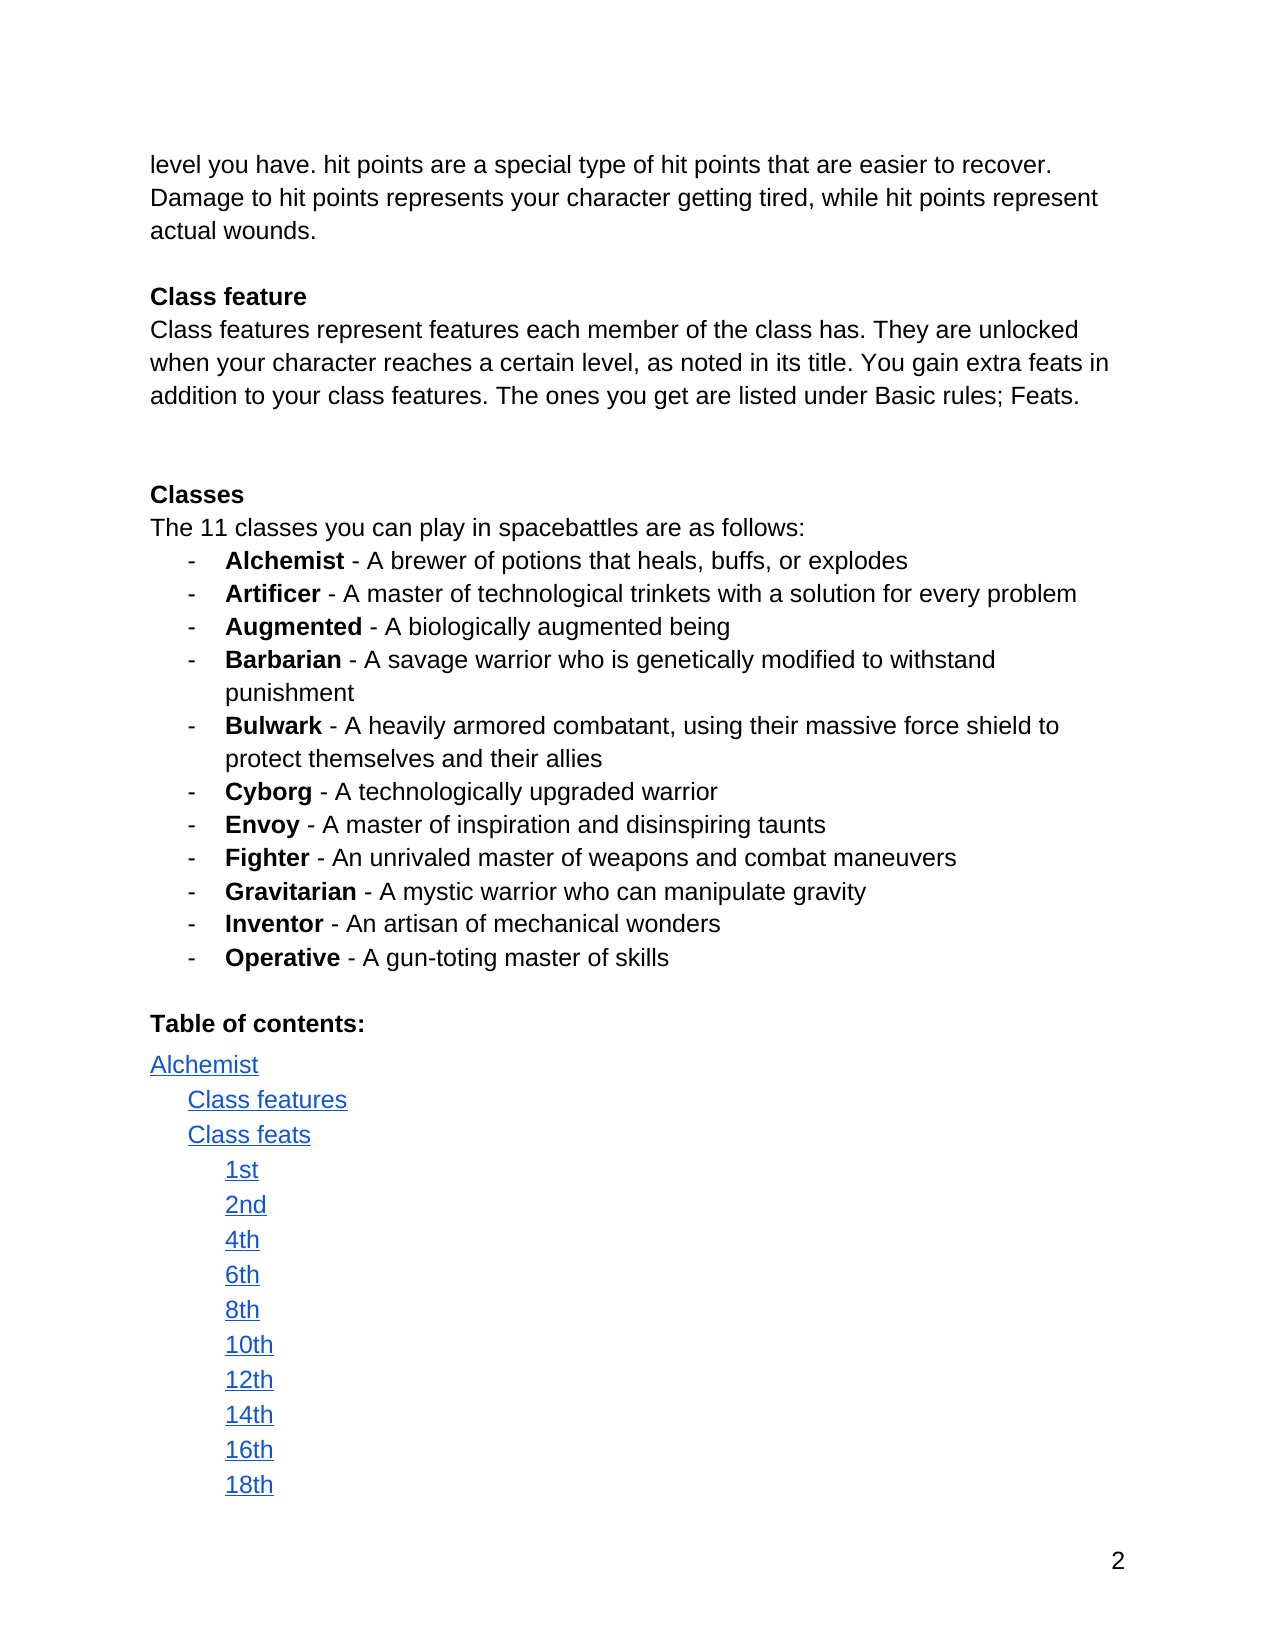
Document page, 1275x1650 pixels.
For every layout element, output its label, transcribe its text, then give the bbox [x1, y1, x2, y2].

text 16th [225, 1435, 1125, 1464]
text 6th [225, 1260, 1125, 1289]
list Barbarian - A savage warrior who is genetically modified to withstand punishment [187, 645, 1125, 707]
text 2nd [225, 1190, 1125, 1219]
list Operative - A gun-toting master of skills [187, 942, 1125, 971]
text Class features [187, 1085, 1125, 1114]
text level you have. hit points are a special type of hit points that are easier to recover. Damage to hit points represents your character getting tired, while hit points represent actual wounds. [150, 150, 1125, 245]
text 4th [225, 1225, 1125, 1254]
list Alchemist - A brewer of potions that heals, buffs, or explodes [187, 546, 1125, 575]
text Class features represent features each member of the class has. They are unlocked when your character reaches a certain level, as noted in its title. You gain extra feats in addition to your class features. The ones you get are listed under Basic rules; Feats. [150, 315, 1125, 410]
list Artificer - A master of technological trinkets with a solution for every problem [187, 579, 1125, 608]
list Inventor - An artisan of mechanical wonders [187, 909, 1125, 938]
text 12th [225, 1365, 1125, 1394]
text Class feature [150, 282, 1125, 311]
list Fighter - An unrivaled master of weapons and combat maneuvers [187, 843, 1125, 872]
text 10th [225, 1330, 1125, 1359]
list Envoy - A master of inspiration and disinspiring taunts [187, 810, 1125, 839]
text 14th [225, 1400, 1125, 1429]
text Class feats [187, 1120, 1125, 1149]
text The 11 classes you can play in spacebattles are as follows: [150, 513, 1125, 542]
list Cyborg - A technologically upgraded warrior [187, 777, 1125, 806]
text Table of contents: [150, 1008, 1125, 1037]
text 18th [225, 1470, 1125, 1499]
list Gravitarian - A mystic warrior who can manipulate gravity [187, 876, 1125, 905]
list Bulwark - A heavily armored combatant, using their massive force shield to protect themselves and their allies [187, 711, 1125, 773]
text 8th [225, 1295, 1125, 1324]
text Classes [150, 480, 1125, 509]
text Alchemist [150, 1050, 1125, 1079]
text 1st [225, 1155, 1125, 1184]
list Augmented - A biologically augmented being [187, 612, 1125, 641]
